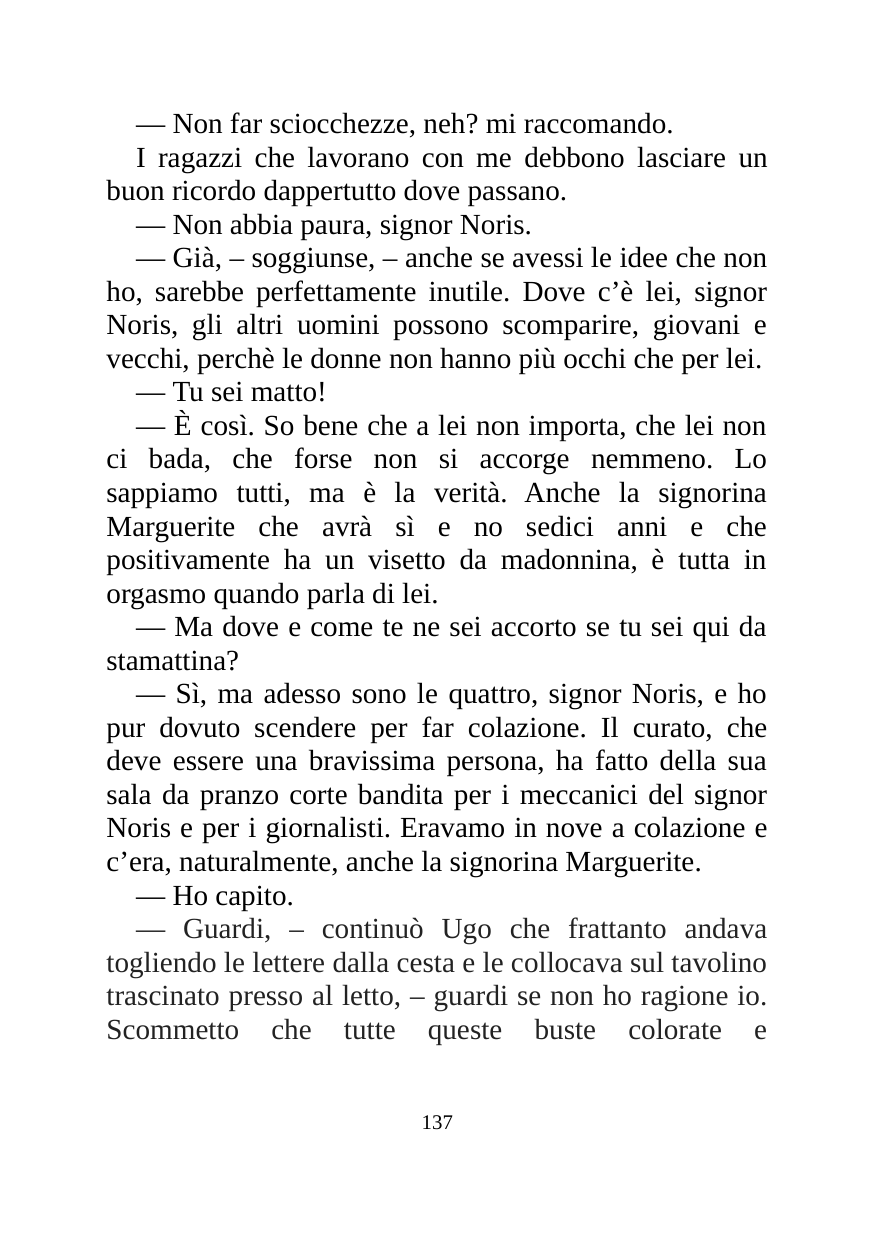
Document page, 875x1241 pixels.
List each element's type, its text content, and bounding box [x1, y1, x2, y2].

text I ragazzi che lavorano con me debbono lasciare un buon ricordo dappertutto dove passano. [106, 140, 768, 207]
text — È così. So bene che a lei non importa, che lei non ci bada, che forse non si accorge nemmeno. Lo sappiamo tutti, ma è la verità. Anche la signorina Marguerite che avrà sì e no sedici anni e che positivamente ha un visetto da madonnina, è tutta in orgasmo quando parla di lei. [106, 408, 768, 609]
text — Ho capito. [106, 878, 768, 911]
text — Tu sei matto! [106, 374, 768, 408]
text — Già, – soggiunse, – anche se avessi le idee che non ho, sarebbe perfettamente inutile. Dove c’è lei, signor Noris, gli altri uomini possono scomparire, giovani e vecchi, perchè le donne non hanno più occhi che per lei. [106, 240, 768, 374]
text — Guardi, – continuò Ugo che frattanto andava togliendo le lettere dalla cesta e le collocava sul tavolino trascinato presso al letto, – guardi se non ho ragione io. Scommetto che tutte queste buste colorate e [106, 911, 768, 1045]
text — Non abbia paura, signor Noris. [106, 207, 768, 240]
text — Non far sciocchezze, neh? mi raccomando. [106, 106, 768, 140]
text — Ma dove e come te ne sei accorto se tu sei qui da stamattina? [106, 609, 768, 676]
text — Sì, ma adesso sono le quattro, signor Noris, e ho pur dovuto scendere per far colazione. Il curato, che deve essere una bravissima persona, ha fatto della sua sala da pranzo corte bandita per i meccanici del signor Noris e per i giornalisti. Eravamo in nove a colazione e c’era, naturalmente, anche la signorina Marguerite. [106, 676, 768, 878]
